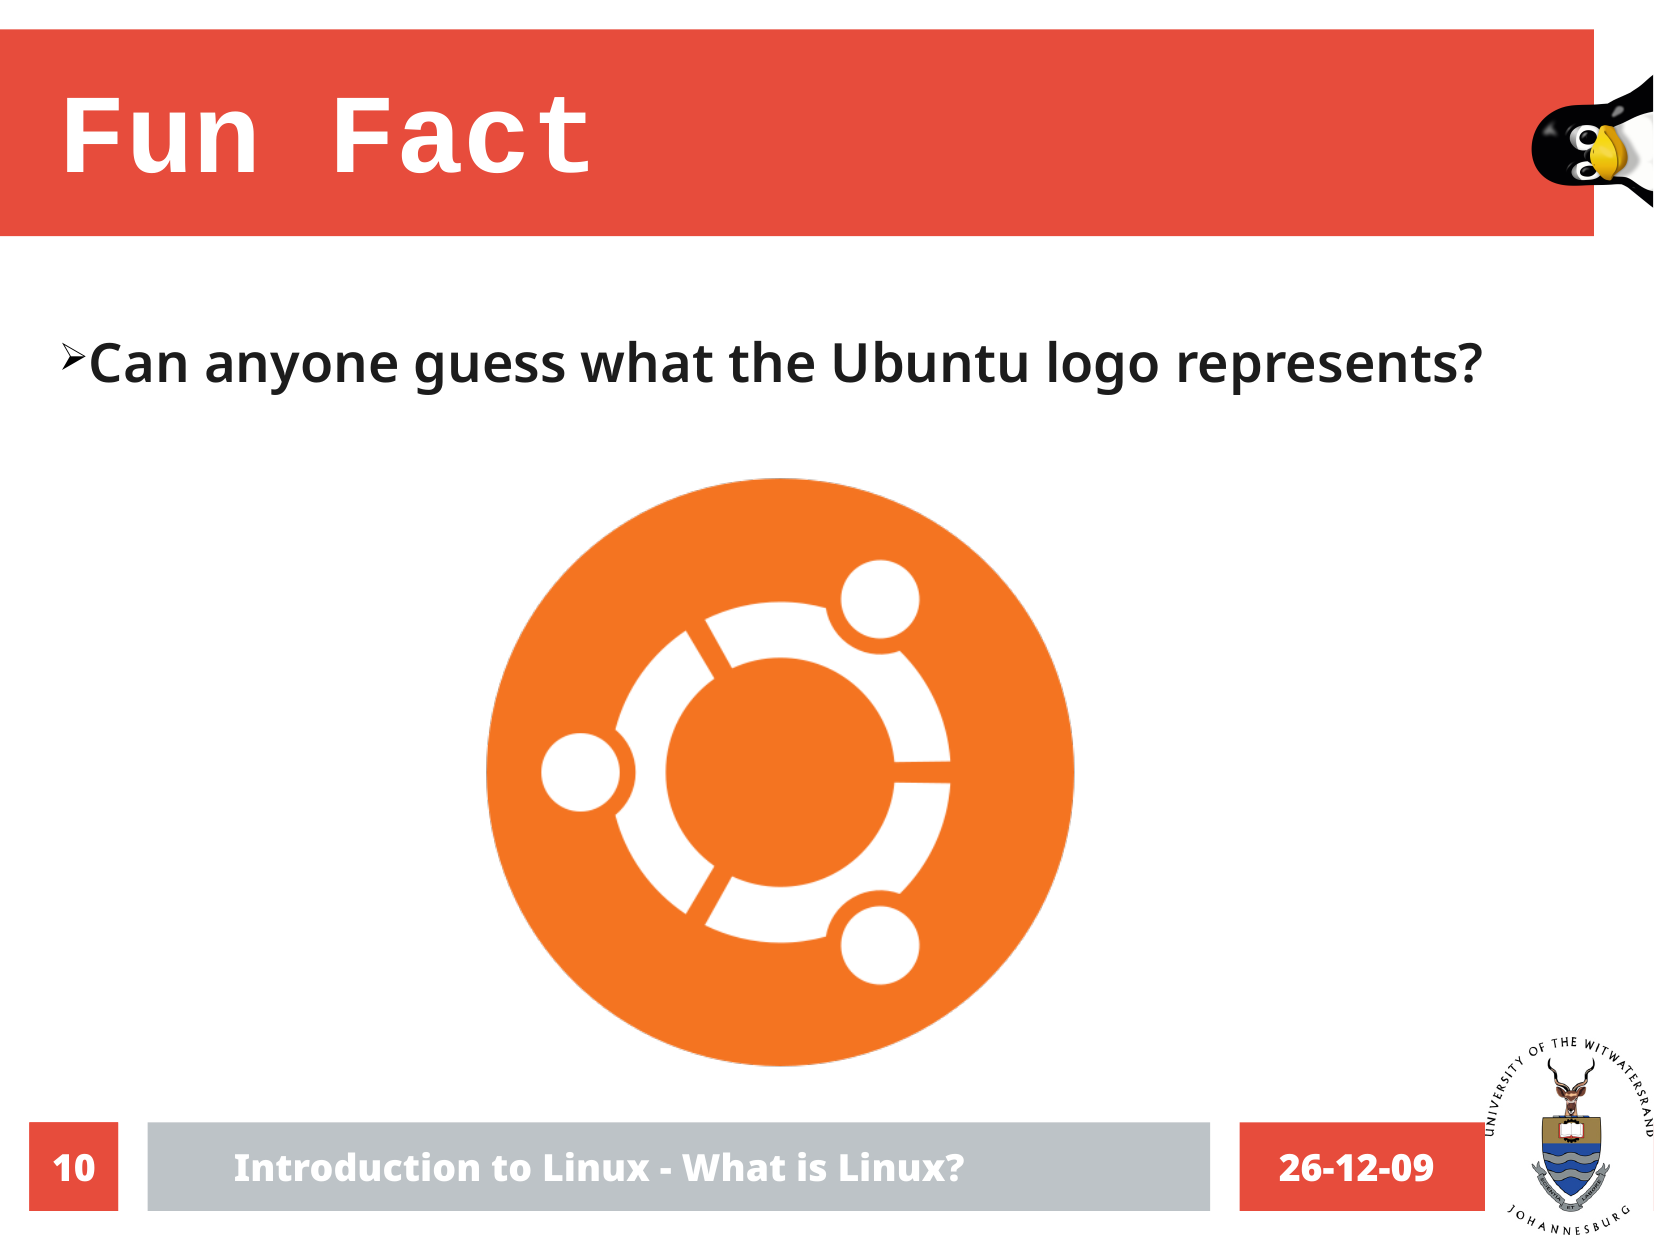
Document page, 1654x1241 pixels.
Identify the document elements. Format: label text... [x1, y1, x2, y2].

picture [1514, 23, 1654, 276]
picture [454, 446, 1107, 1099]
list Can anyone guess what the Ubuntu logo represents? [58, 324, 1565, 1093]
title Fun Fact [58, 59, 1594, 207]
picture [1485, 1037, 1654, 1235]
